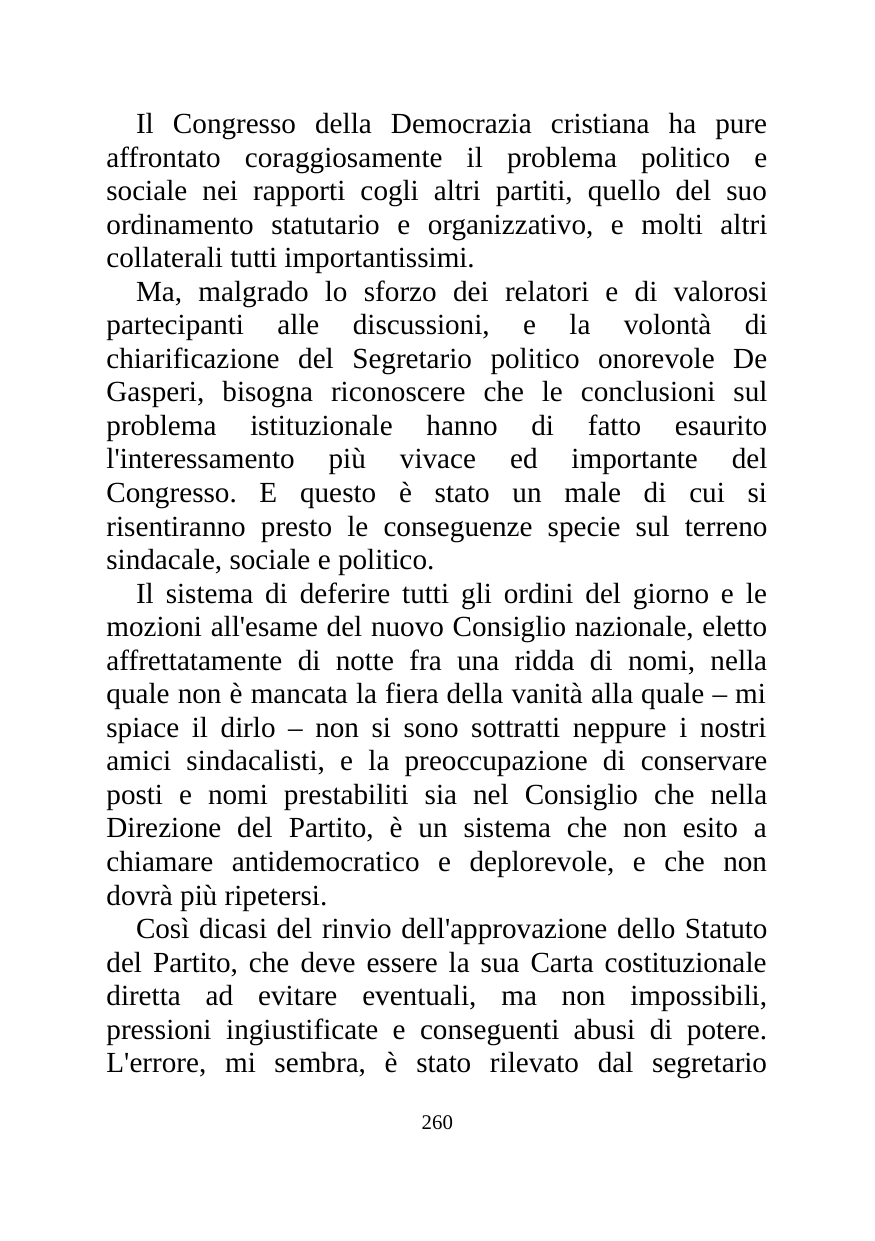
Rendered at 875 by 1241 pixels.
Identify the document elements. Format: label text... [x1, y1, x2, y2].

text Ma, malgrado lo sforzo dei relatori e di valorosi partecipanti alle discussioni, e la volontà di chiarificazione del Segretario politico onorevole De Gasperi, bisogna riconoscere che le conclusioni sul problema istituzionale hanno di fatto esaurito l'interessamento più vivace ed importante del Congresso. E questo è stato un male di cui si risentiranno presto le conseguenze specie sul terreno sindacale, sociale e politico. [106, 274, 768, 576]
text Il Congresso della Democrazia cristiana ha pure affrontato coraggiosamente il problema politico e sociale nei rapporti cogli altri partiti, quello del suo ordinamento statutario e organizzativo, e molti altri collaterali tutti importantissimi. [106, 106, 768, 274]
text Il sistema di deferire tutti gli ordini del giorno e le mozioni all'esame del nuovo Consiglio nazionale, eletto affrettatamente di notte fra una ridda di nomi, nella quale non è mancata la fiera della vanità alla quale – mi spiace il dirlo – non si sono sottratti neppure i nostri amici sindacalisti, e la preoccupazione di conservare posti e nomi prestabiliti sia nel Consiglio che nella Direzione del Partito, è un sistema che non esito a chiamare antidemocratico e deplorevole, e che non dovrà più ripetersi. [106, 576, 768, 911]
text Così dicasi del rinvio dell'approvazione dello Statuto del Partito, che deve essere la sua Carta costituzionale diretta ad evitare eventuali, ma non impossibili, pressioni ingiustificate e conseguenti abusi di potere. L'errore, mi sembra, è stato rilevato dal segretario [106, 911, 768, 1079]
